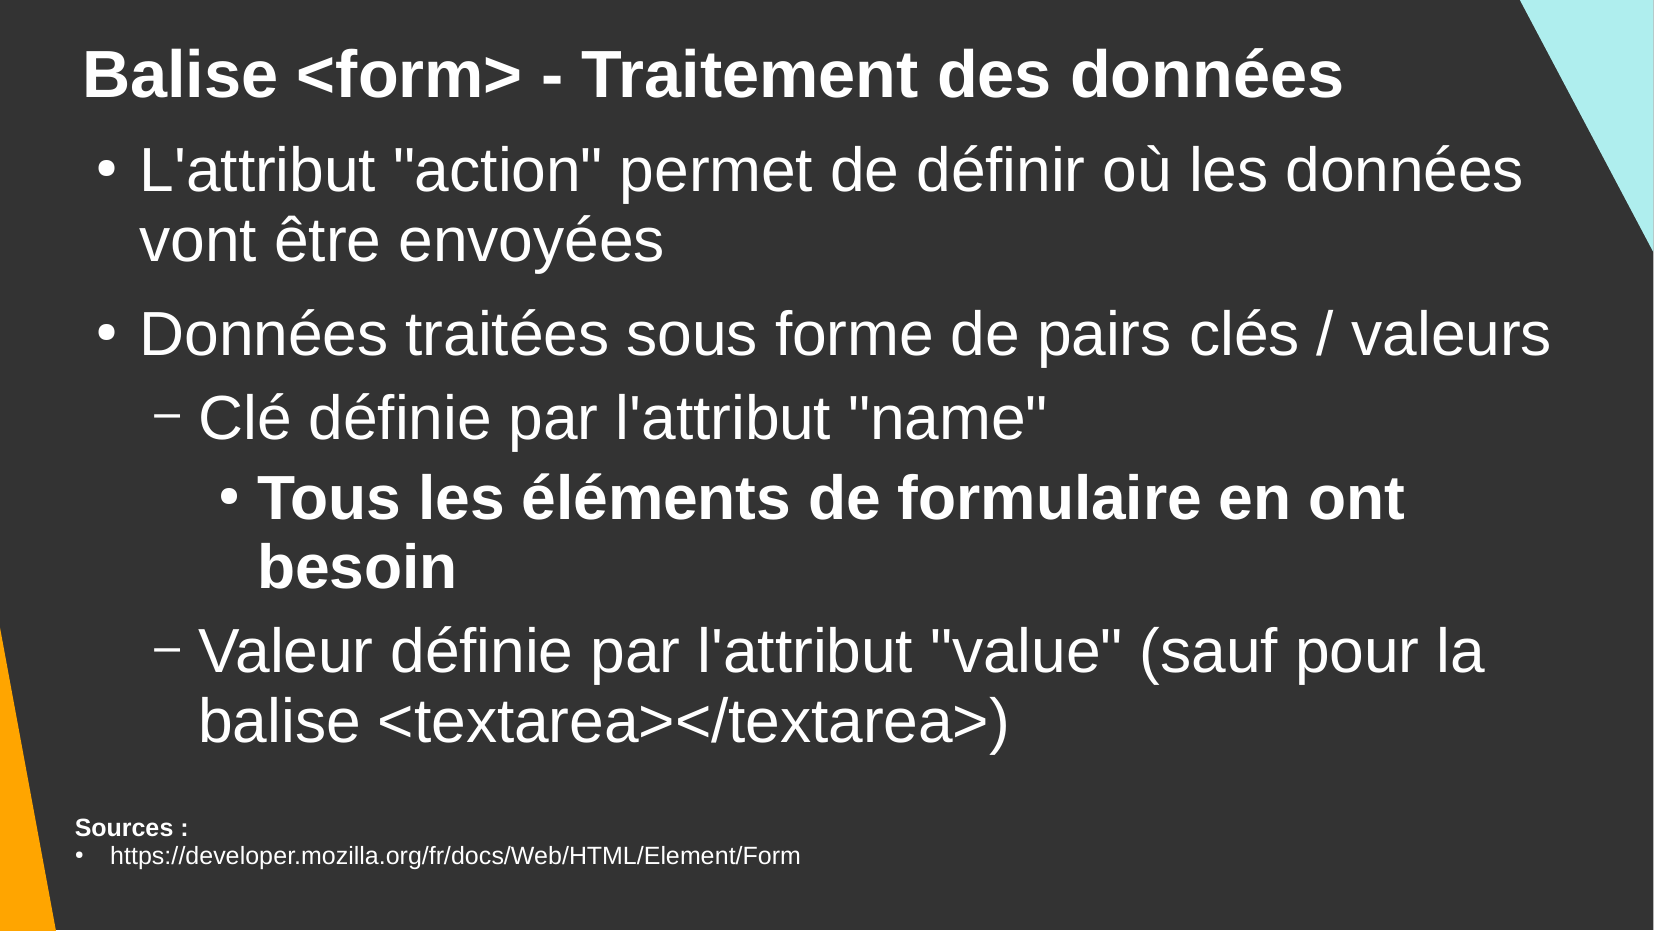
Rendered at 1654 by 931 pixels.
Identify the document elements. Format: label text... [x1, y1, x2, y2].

text_box [0, 627, 56, 931]
text_box Sources : https://developer.mozilla.org/fr/docs/Web/HTML/Element/Form [60, 806, 1546, 877]
list L'attribut "action" permet de définir où les données vont être envoyées Données traitées sous forme de pairs clés / valeurs Clé définie par l'attribut "name" Tous les éléments de formulaire en ont besoin Valeur définie par l'attribut "value" (sauf pour la balise <textarea></textarea>) [80, 135, 1605, 756]
title Balise <form> - Traitement des données [82, 37, 1571, 114]
text_box [1519, 0, 1654, 254]
